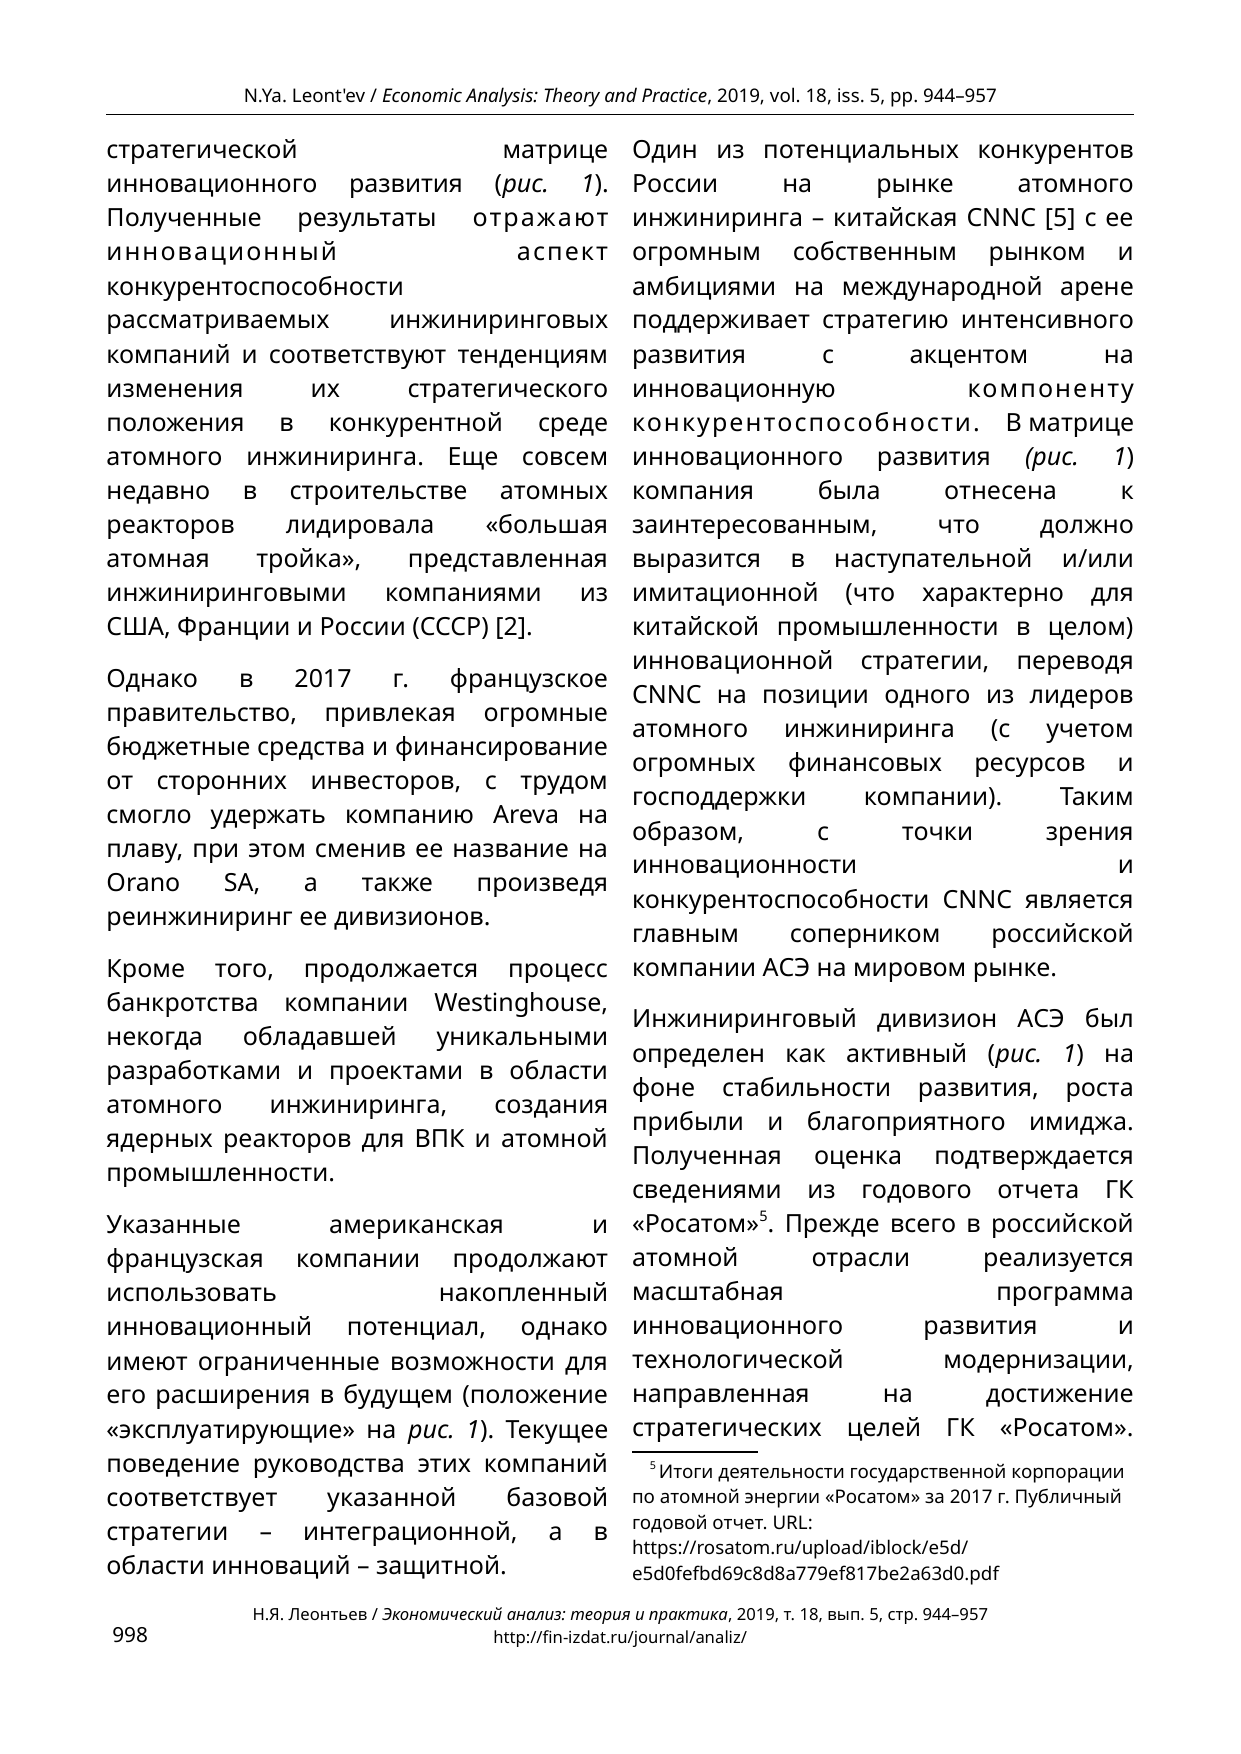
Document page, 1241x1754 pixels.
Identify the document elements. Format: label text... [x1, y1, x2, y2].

text Итоги деятельности государственной корпорации по атомной энергии «Росатом» за 2017 г. Публичный годовой отчет. URL: https://rosatom.ru/upload/iblock/e5d/ e5d0fefbd69c8d8a779ef817be2a63d0.pdf [632, 1458, 1134, 1586]
text Кроме того, продолжается процесс банкротства компании Westinghouse, некогда обладавшей уникальными разработками и проектами в области атомного инжиниринга, создания ядерных реакторов для ВПК и атомной промышленности. [106, 951, 608, 1189]
text стратегической матрице инновационного развития (рис. 1). Полученные результаты отражают инновационный аспект конкурентоспособности рассматриваемых инжиниринговых компаний и соответствуют тенденциям изменения их стратегического положения в конкурентной среде атомного инжиниринга. Еще совсем недавно в строительстве атомных реакторов лидировала «большая атомная тройка», представленная инжиниринговыми компаниями из США, Франции и России (СССР) [2]. [106, 132, 608, 643]
text Указанные американская и французская компании продолжают использовать накопленный инновационный потенциал, однако имеют ограниченные возможности для его расширения в будущем (положение «эксплуатирующие» на рис. 1). Текущее поведение руководства этих компаний соответствует указанной базовой стратегии – интеграционной, а в области инноваций – защитной. [106, 1207, 608, 1582]
text Один из потенциальных конкурентов России на рынке атомного инжиниринга – китайская CNNC [5] с ее огромным собственным рынком и амбициями на международной арене поддерживает стратегию интенсивного развития с акцентом на инновационную компоненту конкурентоспособности. В матрице инновационного развития (рис. 1) компания была отнесена к заинтересованным, что должно выразится в наступательной и/или имитационной (что характерно для китайской промышленности в целом) инновационной стратегии, переводя CNNC на позиции одного из лидеров атомного инжиниринга (с учетом огромных финансовых ресурсов и господдержки компании). Таким образом, с точки зрения инновационности и конкурентоспособности CNNC является главным соперником российской компании AСЭ на мировом рынке. [632, 132, 1134, 983]
text Инжиниринговый дивизион AСЭ был определен как активный (рис. 1) на фоне стабильности развития, роста прибыли и благоприятного имиджа. Полученная оценка подтверждается сведениями из годового отчета ГК «Росатом». Прежде всего в российской атомной отрасли реализуется масштабная программа инновационного развития и технологической модернизации, направленная на достижение стратегических целей ГК «Росатом». [632, 1001, 1134, 1444]
text Однако в 2017 г. французское правительство, привлекая огромные бюджетные средства и финансирование от сторонних инвесторов, с трудом смогло удержать компанию Areva на плаву, при этом сменив ее название на Оrano SA, а также произведя реинжиниринг ее дивизионов. [106, 661, 608, 933]
